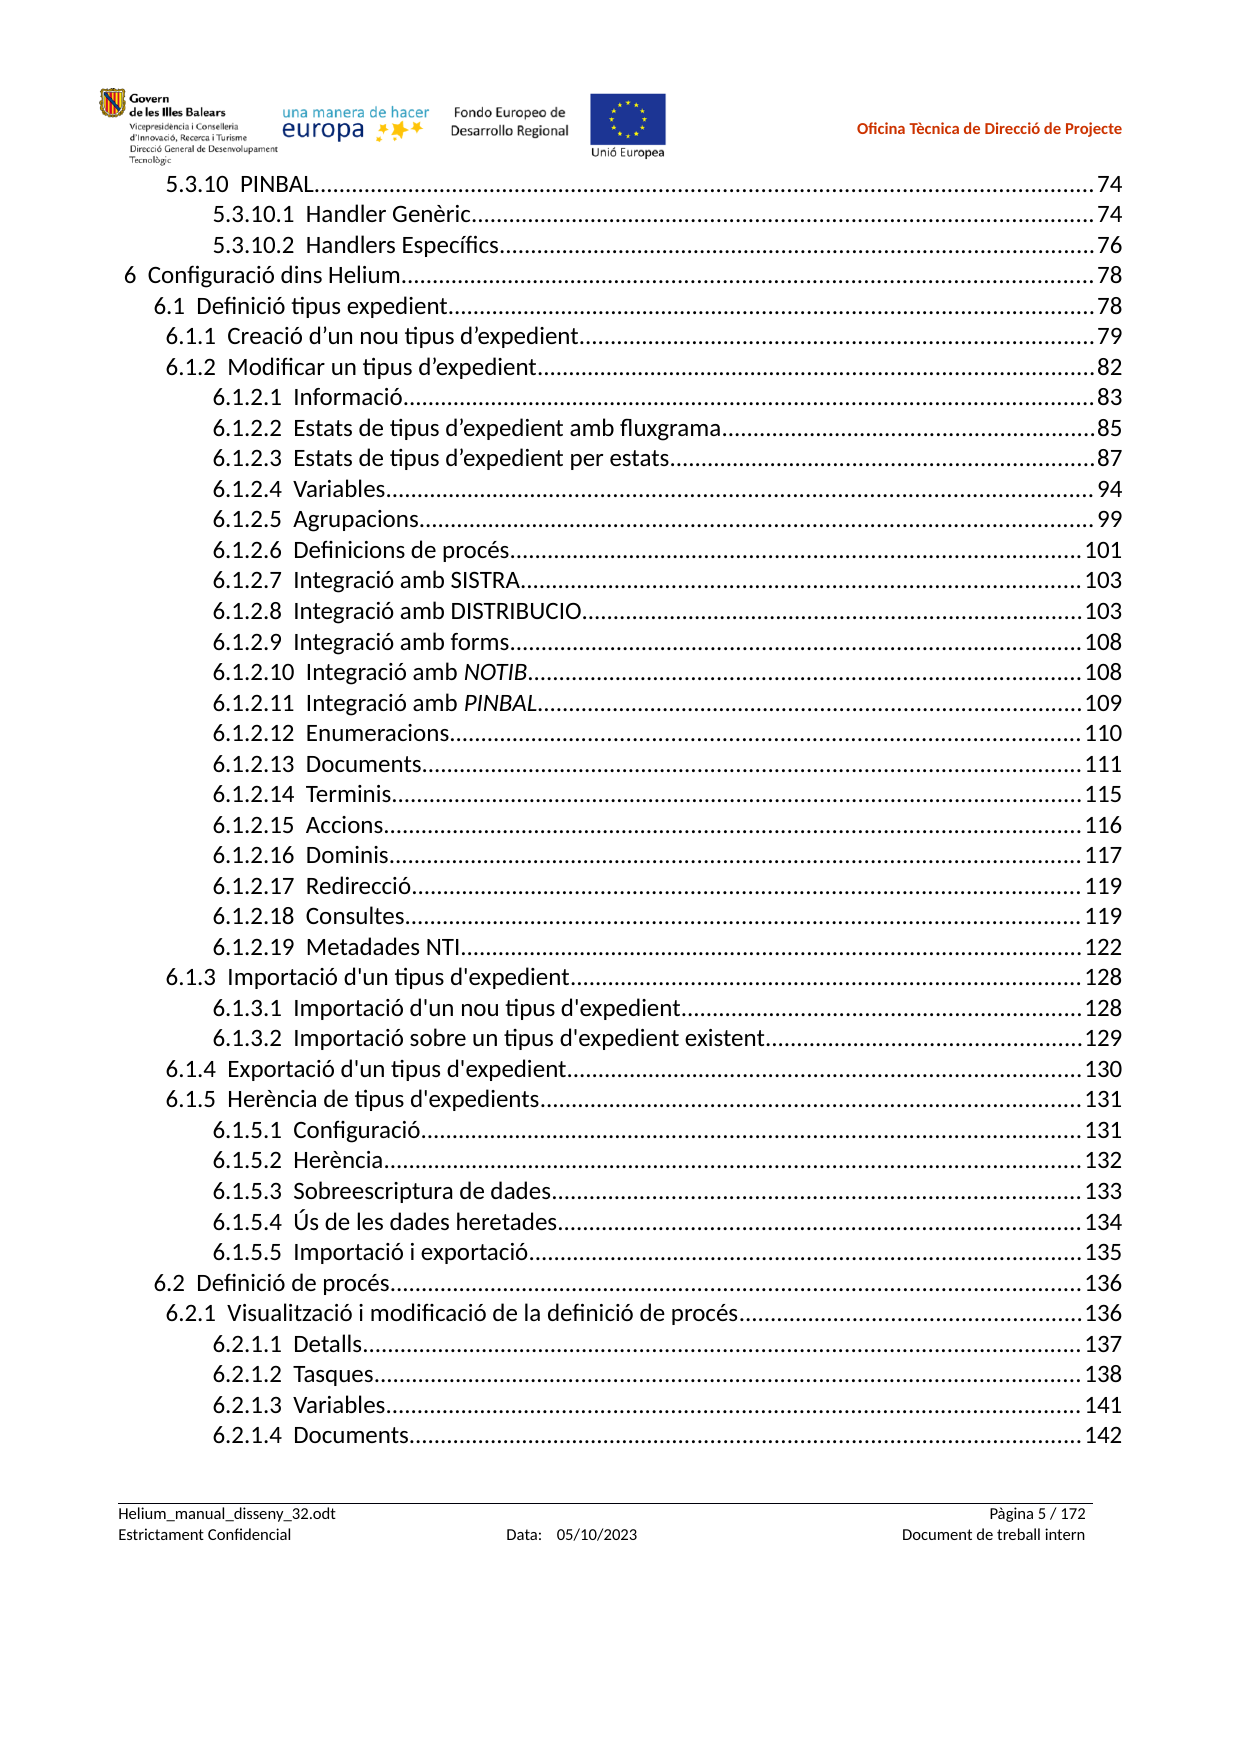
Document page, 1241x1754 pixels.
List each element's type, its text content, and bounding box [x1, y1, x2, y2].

text 6.1.2.19 Metadades NTI 122 [207, 931, 1122, 961]
text 6.1.2.8 Integració amb DISTRIBUCIO 103 [207, 595, 1122, 626]
text 6.1.2.3 Estats de tipus d’expedient per estats 87 [207, 443, 1122, 473]
text 6.1.4 Exportació d'un tipus d'expedient 130 [160, 1053, 1122, 1083]
text 6.2.1.3 Variables 141 [207, 1389, 1122, 1419]
text 6.1.2.7 Integració amb SISTRA 103 [207, 565, 1122, 595]
text 5.3.10.2 Handlers Específics 76 [207, 229, 1122, 259]
text 6.1.5.5 Importació i exportació 135 [207, 1236, 1122, 1267]
text 6.1.5.3 Sobreescriptura de dades 133 [207, 1175, 1122, 1206]
text 6.2.1.1 Detalls 137 [207, 1328, 1122, 1358]
text 6.2.1.4 Documents 142 [207, 1419, 1122, 1450]
text 6.1 Definició tipus expedient 78 [148, 290, 1122, 321]
text 6 Configuració dins Helium 78 [118, 259, 1122, 290]
text 6.1.2.2 Estats de tipus d’expedient amb fluxgrama 85 [207, 412, 1122, 443]
text 6.1.2.11 Integració amb PINBAL 109 [207, 687, 1122, 717]
text 6.1.2.16 Dominis 117 [207, 839, 1122, 870]
text 6.1.2.12 Enumeracions 110 [207, 717, 1122, 748]
text 5.3.10.1 Handler Genèric 74 [207, 198, 1122, 229]
text 6.1.2.14 Terminis 115 [207, 778, 1122, 809]
text 6.1.3.2 Importació sobre un tipus d'expedient existent 129 [207, 1022, 1122, 1053]
text 6.1.3.1 Importació d'un nou tipus d'expedient 128 [207, 992, 1122, 1022]
text 6.1.5.1 Configuració 131 [207, 1114, 1122, 1144]
text 6.1.2.17 Redirecció 119 [207, 870, 1122, 900]
text 6.1.2.13 Documents 111 [207, 748, 1122, 778]
text 6.1.5.2 Herència 132 [207, 1144, 1122, 1175]
text 6.1.2.1 Informació 83 [207, 382, 1122, 412]
text 6.1.2.4 Variables 94 [207, 473, 1122, 504]
picture [99, 87, 668, 166]
text 6.1.2.9 Integració amb forms 108 [207, 626, 1122, 656]
text 6.2 Definició de procés 136 [148, 1267, 1122, 1297]
text 6.2.1 Visualització i modificació de la definició de procés 136 [160, 1297, 1122, 1328]
text 6.1.2.6 Definicions de procés 101 [207, 534, 1122, 565]
text 5.3.10 PINBAL 74 [160, 168, 1122, 198]
text 6.1.1 Creació d’un nou tipus d’expedient 79 [160, 321, 1122, 351]
text 6.2.1.2 Tasques 138 [207, 1358, 1122, 1389]
text 6.1.5 Herència de tipus d'expedients 131 [160, 1083, 1122, 1114]
text 6.1.2.18 Consultes 119 [207, 900, 1122, 931]
text 6.1.2 Modificar un tipus d’expedient 82 [160, 351, 1122, 382]
text 6.1.5.4 Ús de les dades heretades 134 [207, 1206, 1122, 1236]
text 6.1.2.15 Accions 116 [207, 809, 1122, 839]
text 6.1.3 Importació d'un tipus d'expedient 128 [160, 961, 1122, 992]
text 6.1.2.10 Integració amb NOTIB 108 [207, 656, 1122, 687]
text 6.1.2.5 Agrupacions 99 [207, 504, 1122, 534]
